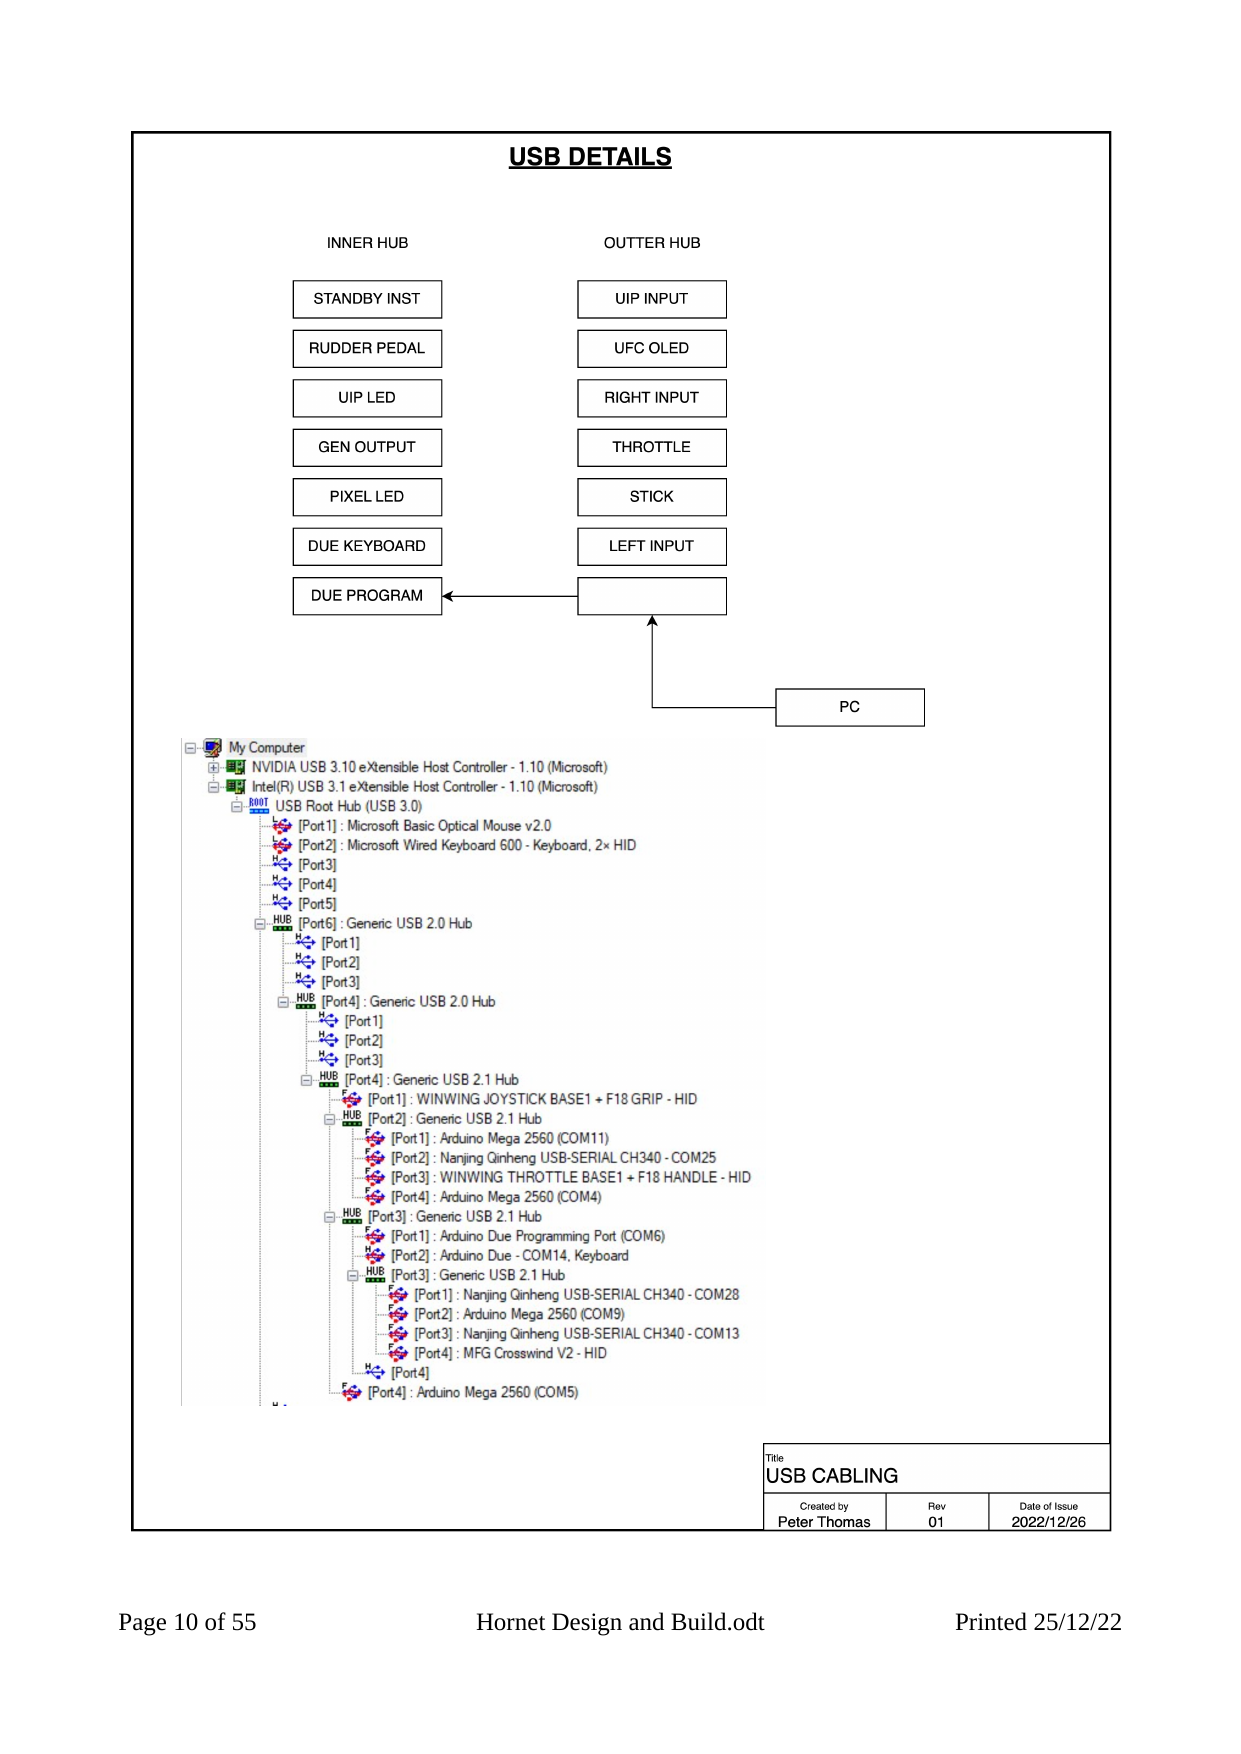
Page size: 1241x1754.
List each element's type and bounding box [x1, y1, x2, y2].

picture [118, 118, 1123, 1543]
